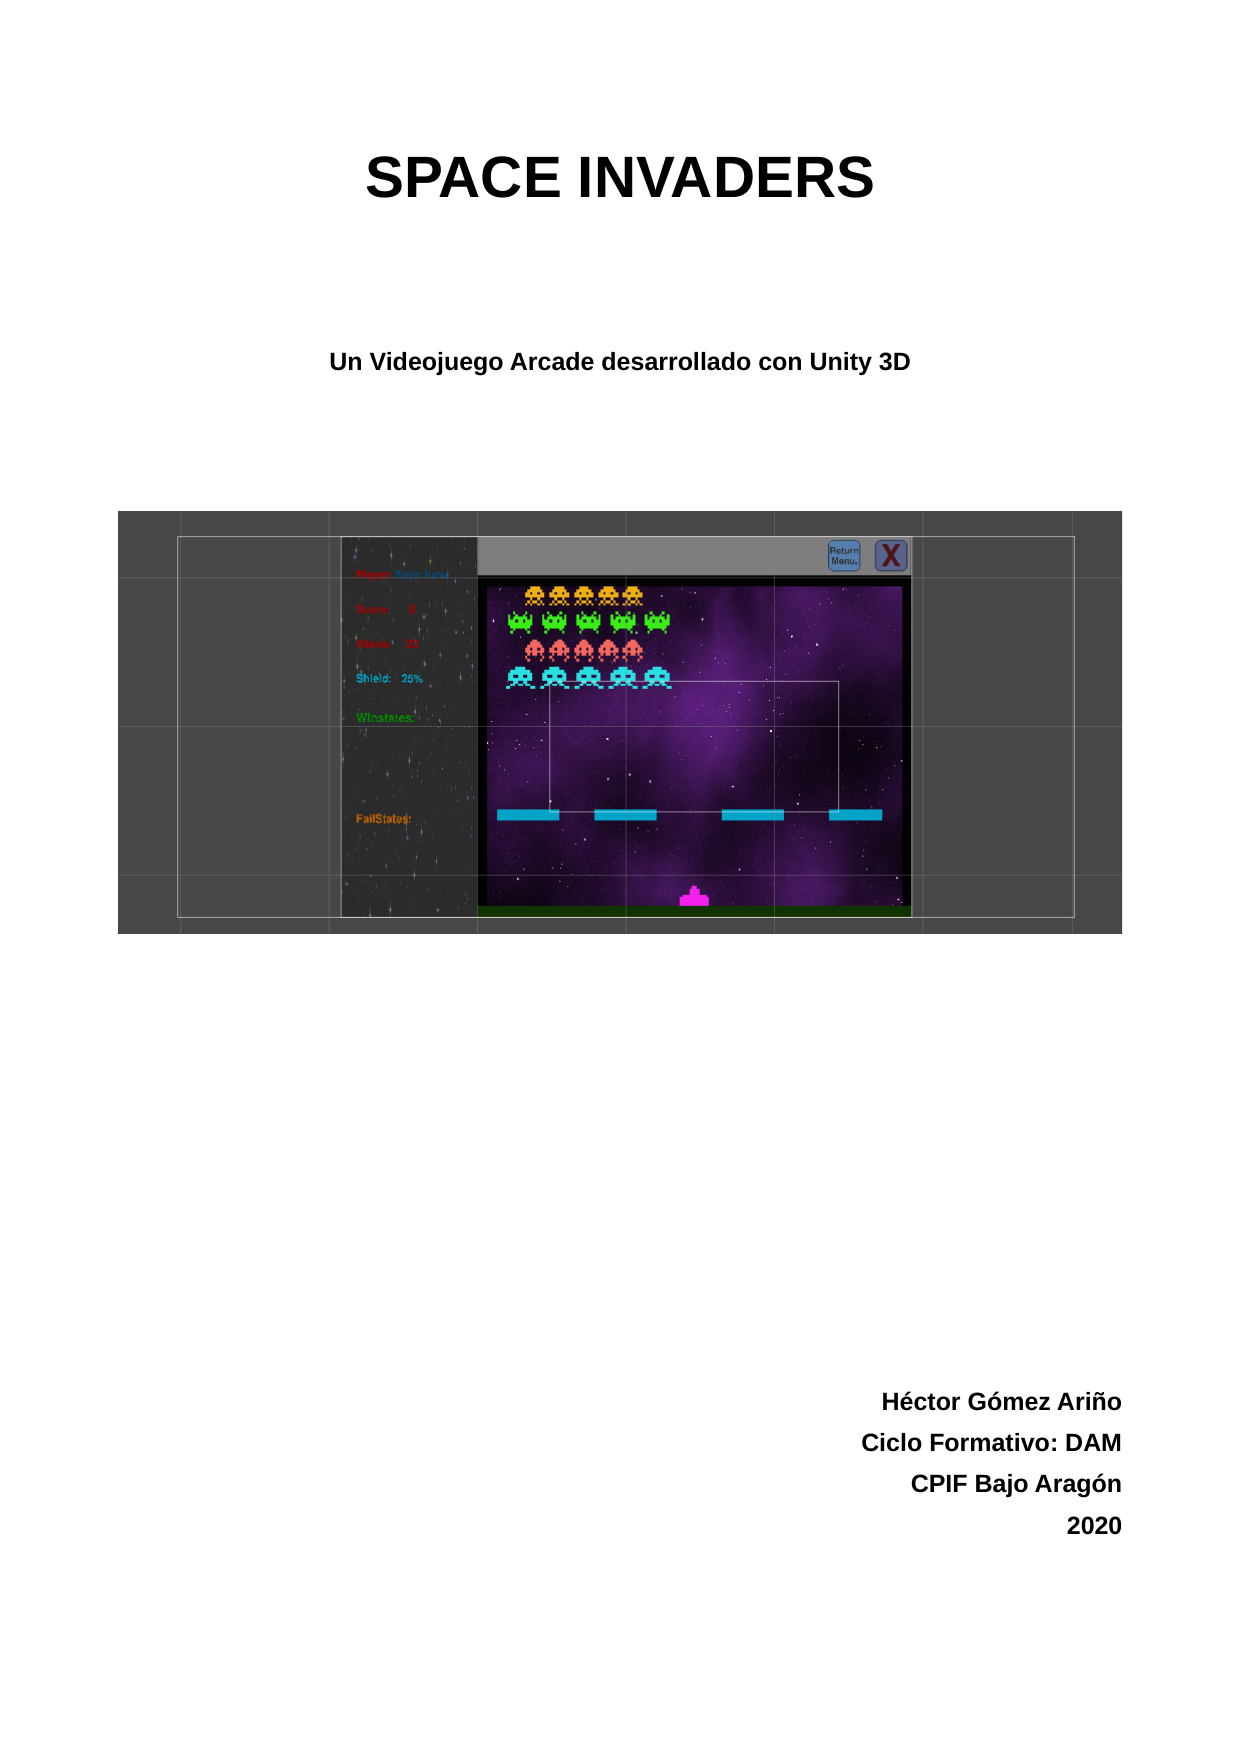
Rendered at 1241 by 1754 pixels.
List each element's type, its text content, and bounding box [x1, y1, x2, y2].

text Un Videojuego Arcade desarrollado con Unity 3D [118, 346, 1122, 375]
picture [118, 511, 1123, 934]
text CPIF Bajo Aragón [118, 1469, 1122, 1498]
text Héctor Gómez Ariño [118, 1387, 1122, 1416]
title SPACE INVADERS [118, 143, 1122, 210]
text Ciclo Formativo: DAM [118, 1428, 1122, 1457]
text 2020 [118, 1511, 1122, 1539]
